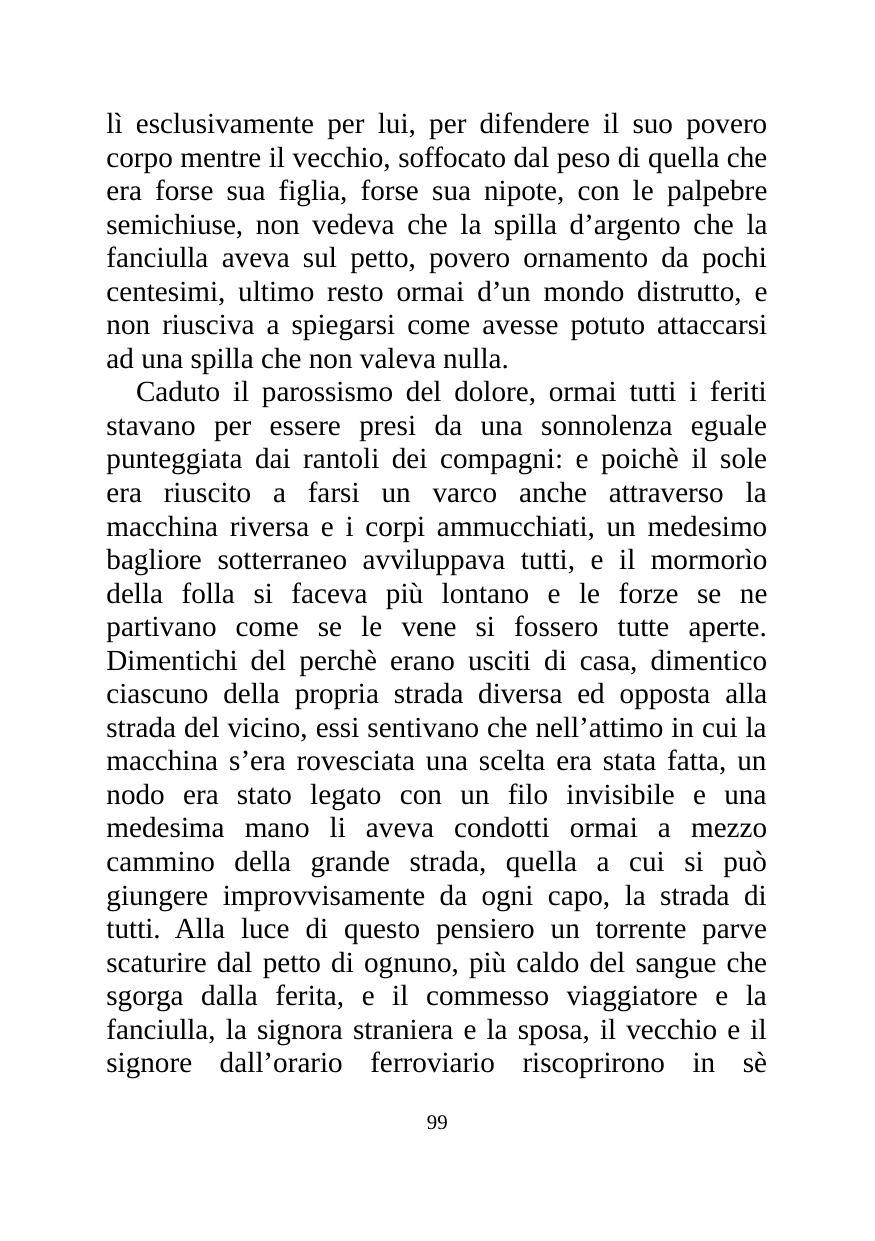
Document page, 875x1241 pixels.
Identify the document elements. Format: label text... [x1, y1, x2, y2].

text lì esclusivamente per lui, per difendere il suo povero corpo mentre il vecchio, soffocato dal peso di quella che era forse sua figlia, forse sua nipote, con le palpebre semichiuse, non vedeva che la spilla d’argento che la fanciulla aveva sul petto, povero ornamento da pochi centesimi, ultimo resto ormai d’un mondo distrutto, e non riusciva a spiegarsi come avesse potuto attaccarsi ad una spilla che non valeva nulla. [106, 106, 768, 374]
text Caduto il parossismo del dolore, ormai tutti i feriti stavano per essere presi da una sonnolenza eguale punteggiata dai rantoli dei compagni: e poichè il sole era riuscito a farsi un varco anche attraverso la macchina riversa e i corpi ammucchiati, un medesimo bagliore sotterraneo avviluppava tutti, e il mormorìo della folla si faceva più lontano e le forze se ne partivano come se le vene si fossero tutte aperte. Dimentichi del perchè erano usciti di casa, dimentico ciascuno della propria strada diversa ed opposta alla strada del vicino, essi sentivano che nell’attimo in cui la macchina s’era rovesciata una scelta era stata fatta, un nodo era stato legato con un filo invisibile e una medesima mano li aveva condotti ormai a mezzo cammino della grande strada, quella a cui si può giungere improvvisamente da ogni capo, la strada di tutti. Alla luce di questo pensiero un torrente parve scaturire dal petto di ognuno, più caldo del sangue che sgorga dalla ferita, e il commesso viaggiatore e la fanciulla, la signora straniera e la sposa, il vecchio e il signore dall’orario ferroviario riscoprirono in sè [106, 374, 768, 1079]
